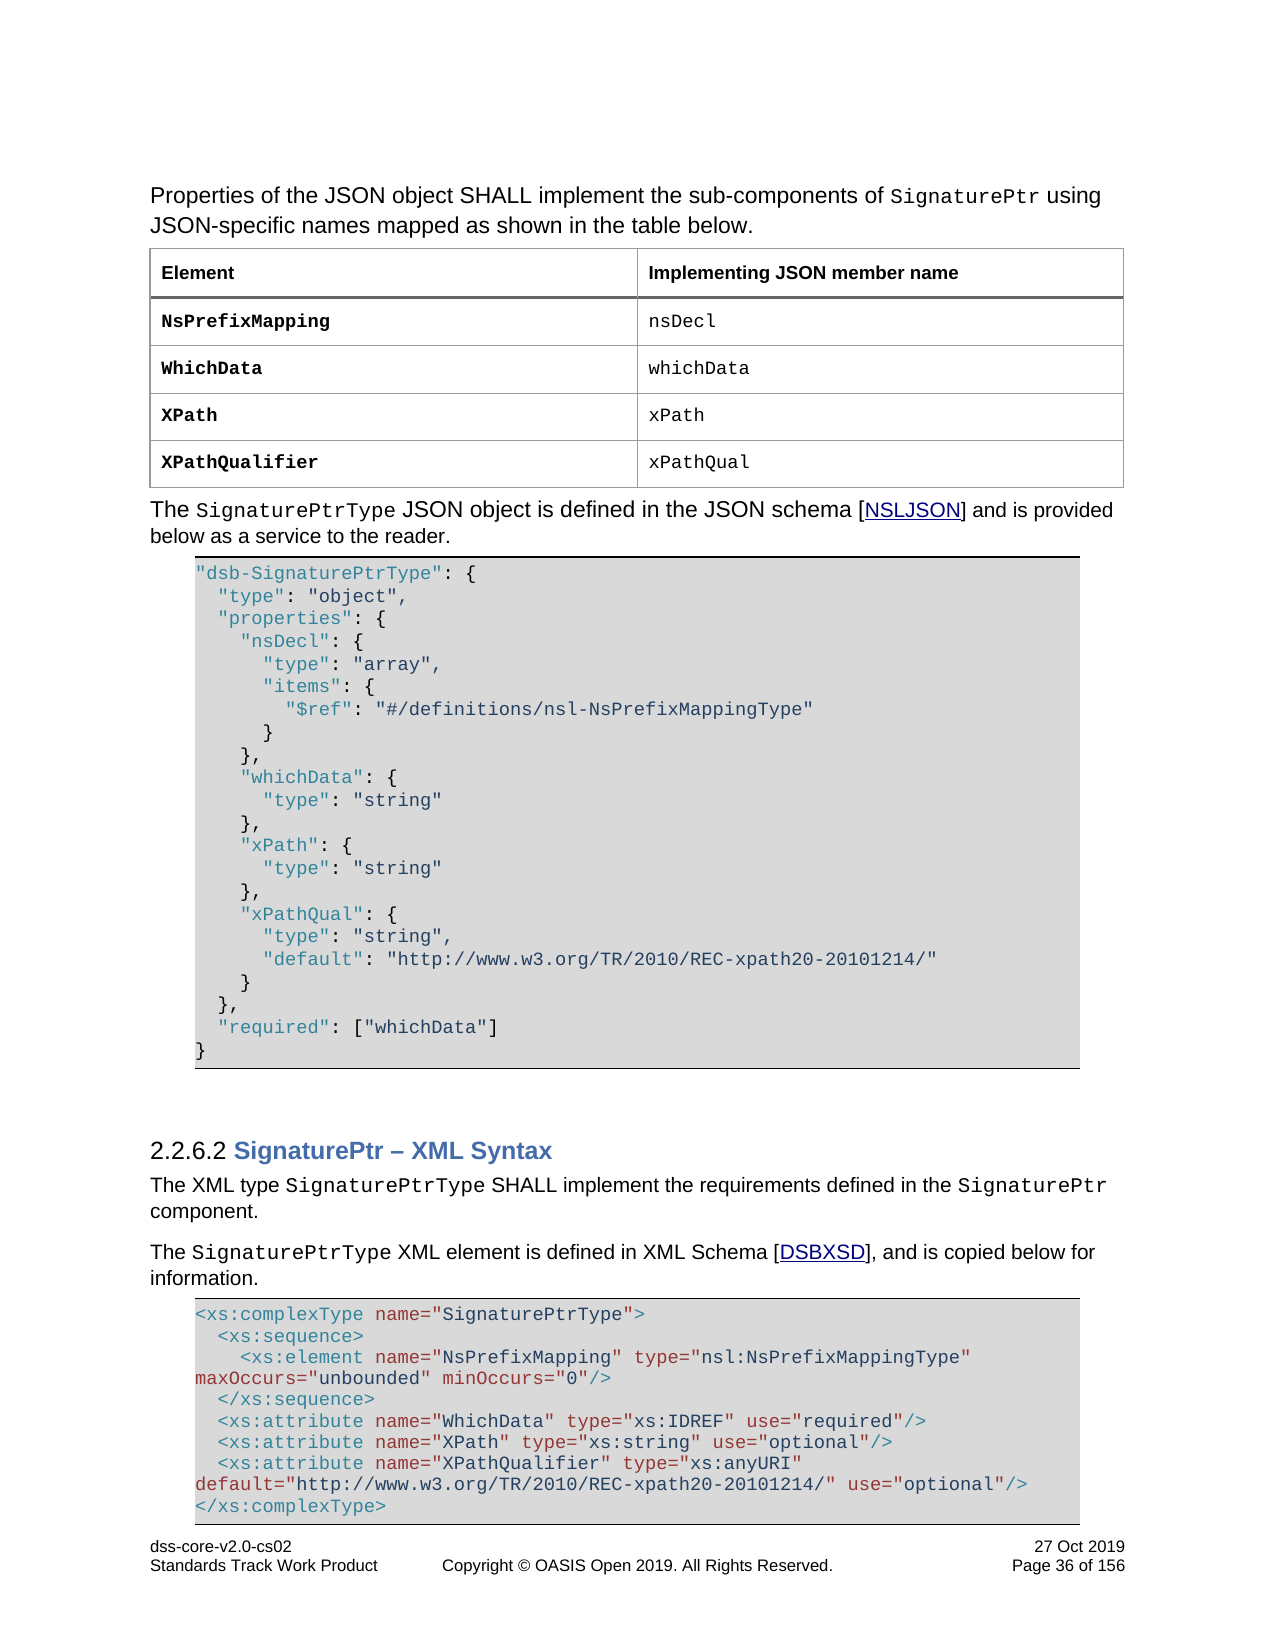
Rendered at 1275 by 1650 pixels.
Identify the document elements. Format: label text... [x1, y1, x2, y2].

table_header Element [151, 249, 637, 296]
text "type": "object", [195, 579, 1080, 602]
subtitle SignaturePtr – XML Syntax [150, 1136, 1125, 1165]
text }, [195, 988, 1080, 1011]
text } [195, 965, 1080, 988]
table_cell xPath [638, 394, 1123, 440]
text The SignaturePtrType JSON object is defined in the JSON schema [NSLJSON] and is provided below as a service to the reader. [150, 496, 1125, 548]
text Properties of the JSON object SHALL implement the sub-components of SignaturePtr using JSON-specific names mapped as shown in the table below. [150, 182, 1125, 238]
text } [195, 715, 1080, 738]
text <xs:attribute name="XPathQualifier" type="xs:anyURI" default="http://www.w3.org/TR/2010/REC-xpath20-20101214/" use="optional"/> [195, 1447, 1080, 1489]
text <xs:attribute name="XPath" type="xs:string" use="optional"/> [195, 1425, 1080, 1447]
text "items": { [195, 670, 1080, 693]
text </xs:complexType> [195, 1489, 1080, 1524]
table_cell XPathQualifier [151, 441, 637, 487]
text <xs:sequence> [195, 1319, 1080, 1340]
text "$ref": "#/definitions/nsl-NsPrefixMappingType" [195, 693, 1080, 715]
text "type": "string" [195, 852, 1080, 874]
text <xs:complexType name="SignaturePtrType"> [195, 1299, 1080, 1319]
table_cell nsDecl [638, 299, 1123, 345]
text }, [195, 874, 1080, 897]
text "required": ["whichData"] [195, 1011, 1080, 1033]
text The XML type SignaturePtrType SHALL implement the requirements defined in the SignaturePtr component. [150, 1173, 1125, 1223]
text "type": "string", [195, 920, 1080, 942]
text "nsDecl": { [195, 624, 1080, 647]
text "xPathQual": { [195, 897, 1080, 920]
text The SignaturePtrType XML element is defined in XML Schema [DSBXSD], and is copied below for information. [150, 1240, 1125, 1289]
table_cell NsPrefixMapping [151, 299, 637, 345]
text "properties": { [195, 602, 1080, 624]
text "type": "string" [195, 783, 1080, 806]
text } [195, 1033, 1080, 1068]
table_cell XPath [151, 394, 637, 440]
text "xPath": { [195, 829, 1080, 852]
table_cell whichData [638, 346, 1123, 392]
text "default": "http://www.w3.org/TR/2010/REC-xpath20-20101214/" [195, 942, 1080, 965]
text "whichData": { [195, 761, 1080, 783]
table_cell xPathQual [638, 441, 1123, 487]
table_header Implementing JSON member name [638, 249, 1123, 296]
text "type": "array", [195, 647, 1080, 670]
text </xs:sequence> [195, 1383, 1080, 1404]
text "dsb-SignaturePtrType": { [195, 558, 1080, 579]
text }, [195, 738, 1080, 761]
text <xs:attribute name="WhichData" type="xs:IDREF" use="required"/> [195, 1404, 1080, 1425]
text <xs:element name="NsPrefixMapping" type="nsl:NsPrefixMappingType" maxOccurs="unbounded" minOccurs="0"/> [195, 1340, 1080, 1383]
table_cell WhichData [151, 346, 637, 392]
text }, [195, 806, 1080, 829]
